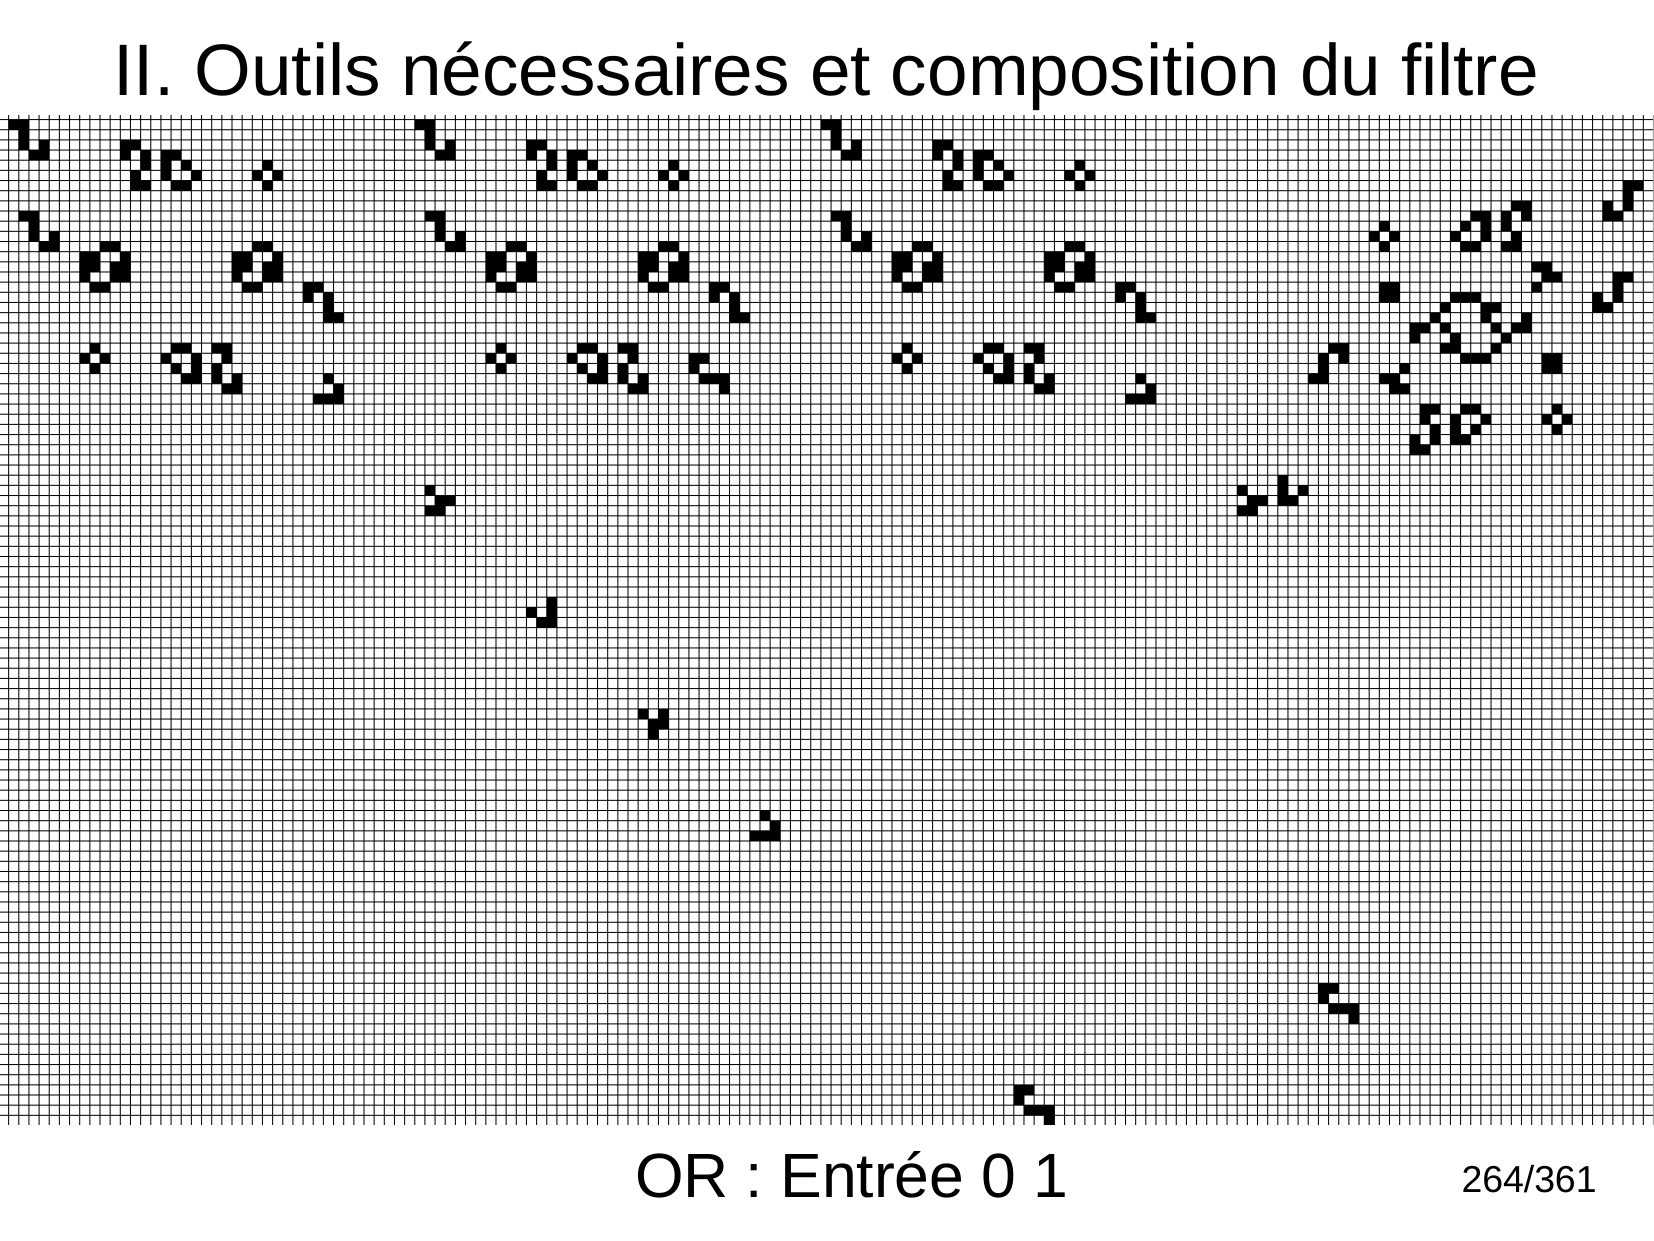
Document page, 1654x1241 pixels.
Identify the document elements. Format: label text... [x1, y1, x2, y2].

title II. Outils nécessaires et composition du filtre [82, 0, 1571, 174]
text_box OR : Entrée 0 1 [620, 1133, 1084, 1219]
picture [0, 115, 1654, 1125]
text_box <number>/361 [1446, 1151, 1654, 1209]
